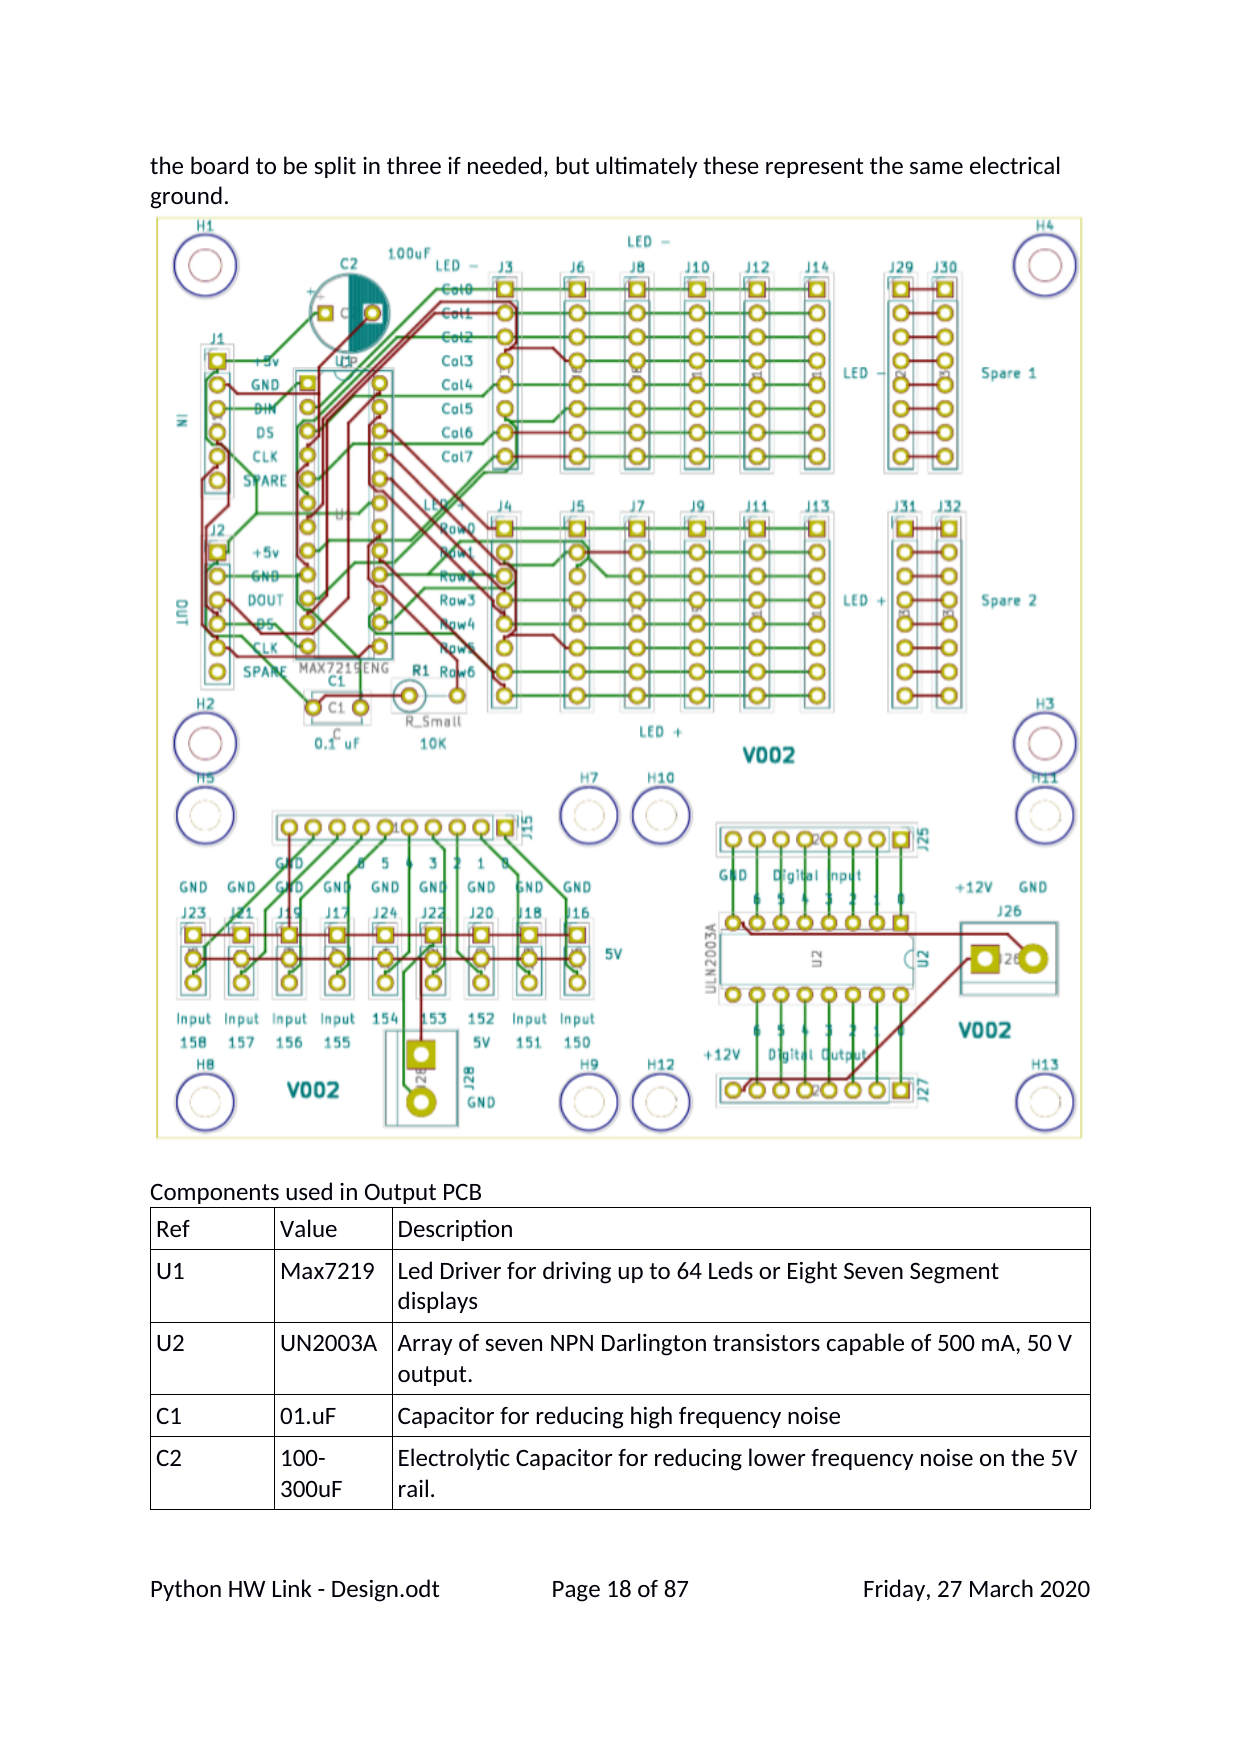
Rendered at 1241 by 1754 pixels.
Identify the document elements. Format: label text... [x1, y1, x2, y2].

table_cell Max7219 [275, 1250, 392, 1322]
table_cell U2 [151, 1323, 274, 1394]
table_header Description [393, 1208, 1090, 1249]
table_cell Array of seven NPN Darlington transistors capable of 500 mA, 50 V output. [393, 1323, 1090, 1394]
picture [150, 211, 1091, 1146]
table_cell Led Driver for driving up to 64 Leds or Eight Seven Segment displays [393, 1250, 1090, 1322]
table_cell C1 [151, 1395, 274, 1436]
table_cell Electrolytic Capacitor for reducing lower frequency noise on the 5V rail. [393, 1437, 1090, 1509]
table_cell 01.uF [275, 1395, 392, 1436]
text the board to be split in three if needed, but ultimately these represent the same electrical ground. [150, 150, 1090, 211]
text Components used in Output PCB [150, 1176, 1090, 1207]
table_cell C2 [151, 1437, 274, 1509]
table_cell UN2003A [275, 1323, 392, 1394]
table_cell U1 [151, 1250, 274, 1322]
table_header Ref [151, 1208, 274, 1249]
table_cell Capacitor for reducing high frequency noise [393, 1395, 1090, 1436]
table_header Value [275, 1208, 392, 1249]
table_cell 100-300uF [275, 1437, 392, 1509]
